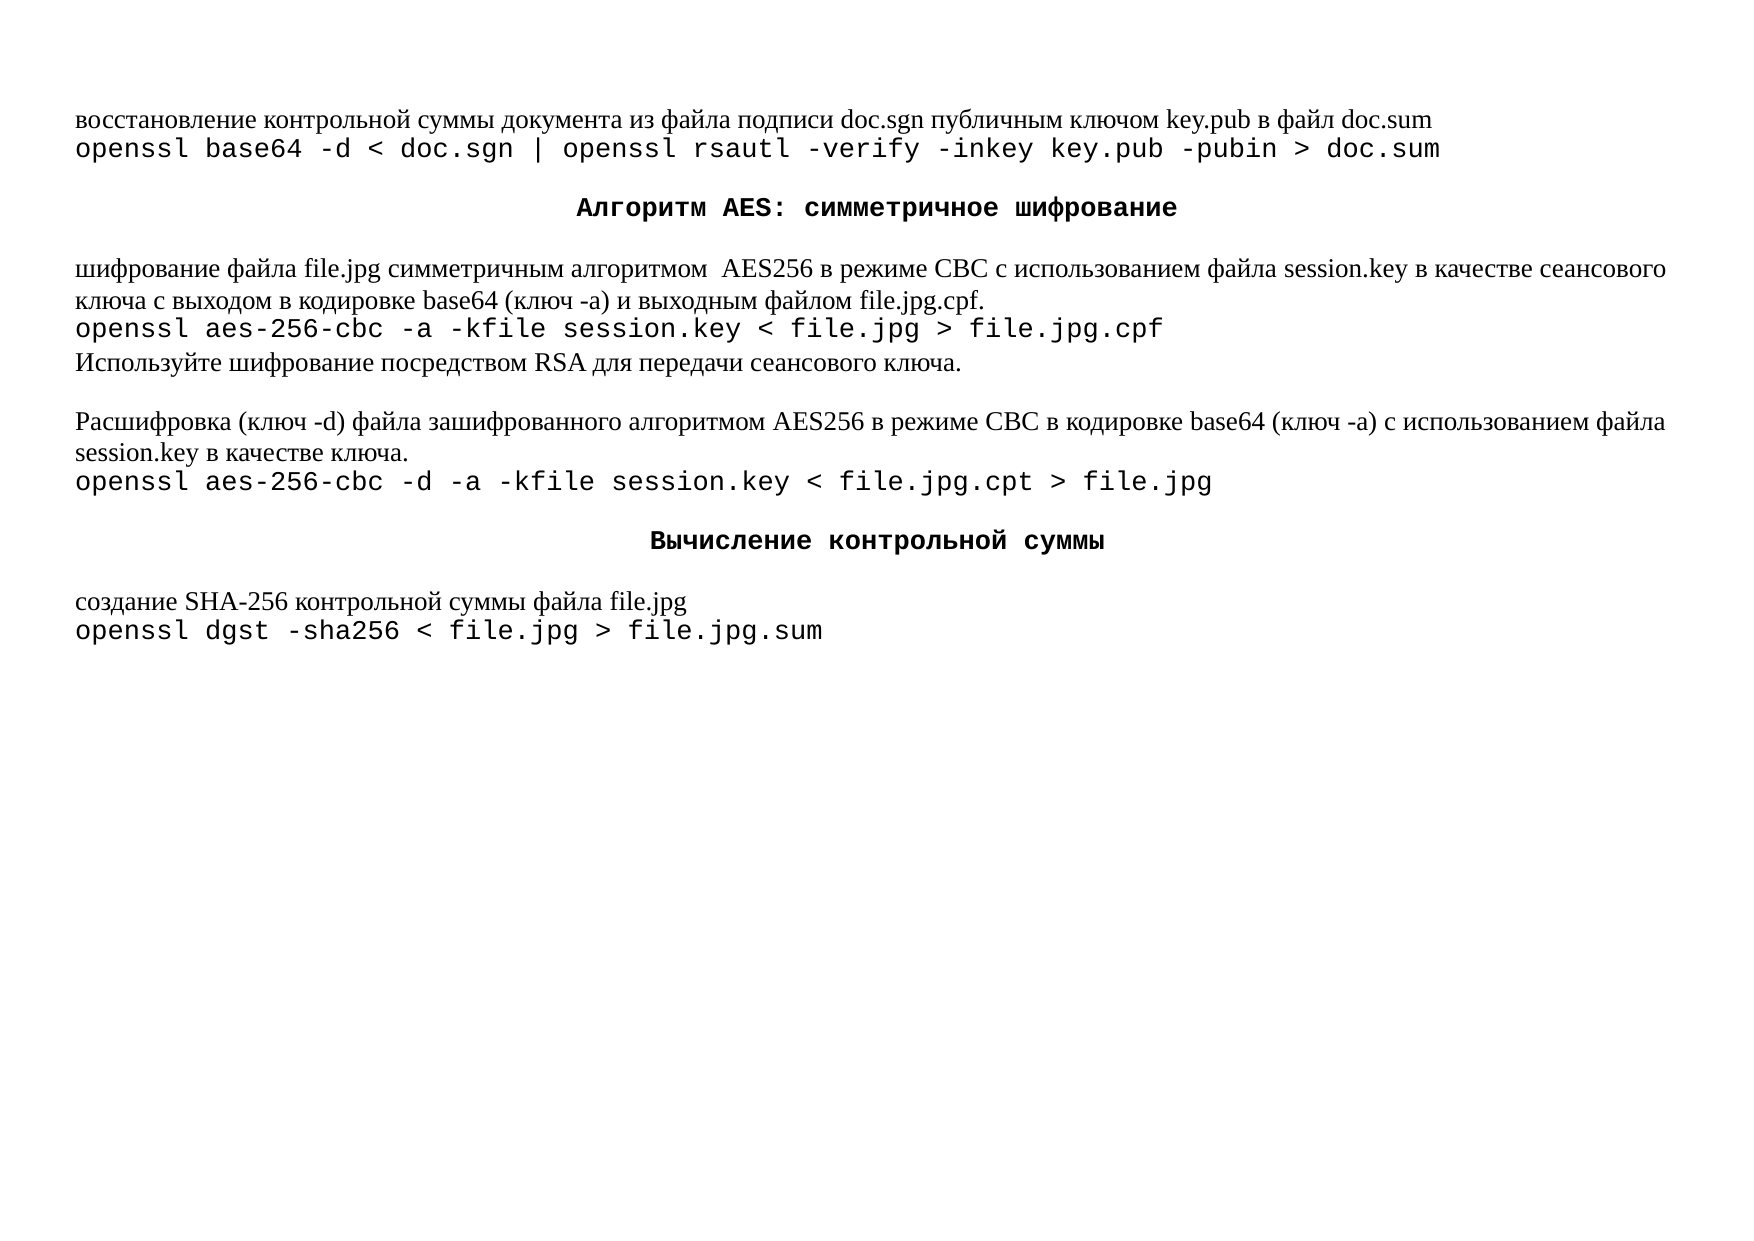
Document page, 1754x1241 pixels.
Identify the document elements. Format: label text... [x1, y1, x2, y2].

text Используйте шифрование посредством RSA для передачи сеансового ключа. [75, 346, 1679, 377]
text Вычисление контрольной суммы [75, 526, 1679, 557]
text openssl aes-256-cbc -a -kfile session.key < file.jpg > file.jpg.cpf [75, 315, 1679, 346]
text создание SHA-256 контрольной суммы файла file.jpg [75, 586, 1679, 617]
text openssl dgst -sha256 < file.jpg > file.jpg.sum [75, 617, 1679, 647]
text восстановление контрольной суммы документа из файла подписи doc.sgn публичным ключом key.pub в файл doc.sum [75, 103, 1679, 134]
text Расшифровка (ключ -d) файла зашифрованного алгоритмом AES256 в режиме CBC в кодировке base64 (ключ -a) с использованием файла session.key в качестве ключа. [75, 405, 1679, 467]
text openssl aes-256-cbc -d -a -kfile session.key < file.jpg.cpt > file.jpg [75, 467, 1679, 498]
text Алгоритм AES: симметричное шифрование [75, 193, 1679, 224]
text шифрование файла file.jpg симметричным алгоритмом AES256 в режиме CBC с использованием файла session.key в качестве сеансового ключа с выходом в кодировке base64 (ключ -а) и выходным файлом file.jpg.cpf. [75, 253, 1679, 315]
text openssl base64 -d < doc.sgn | openssl rsautl -verify -inkey key.pub -pubin > doc.sum [75, 134, 1679, 165]
